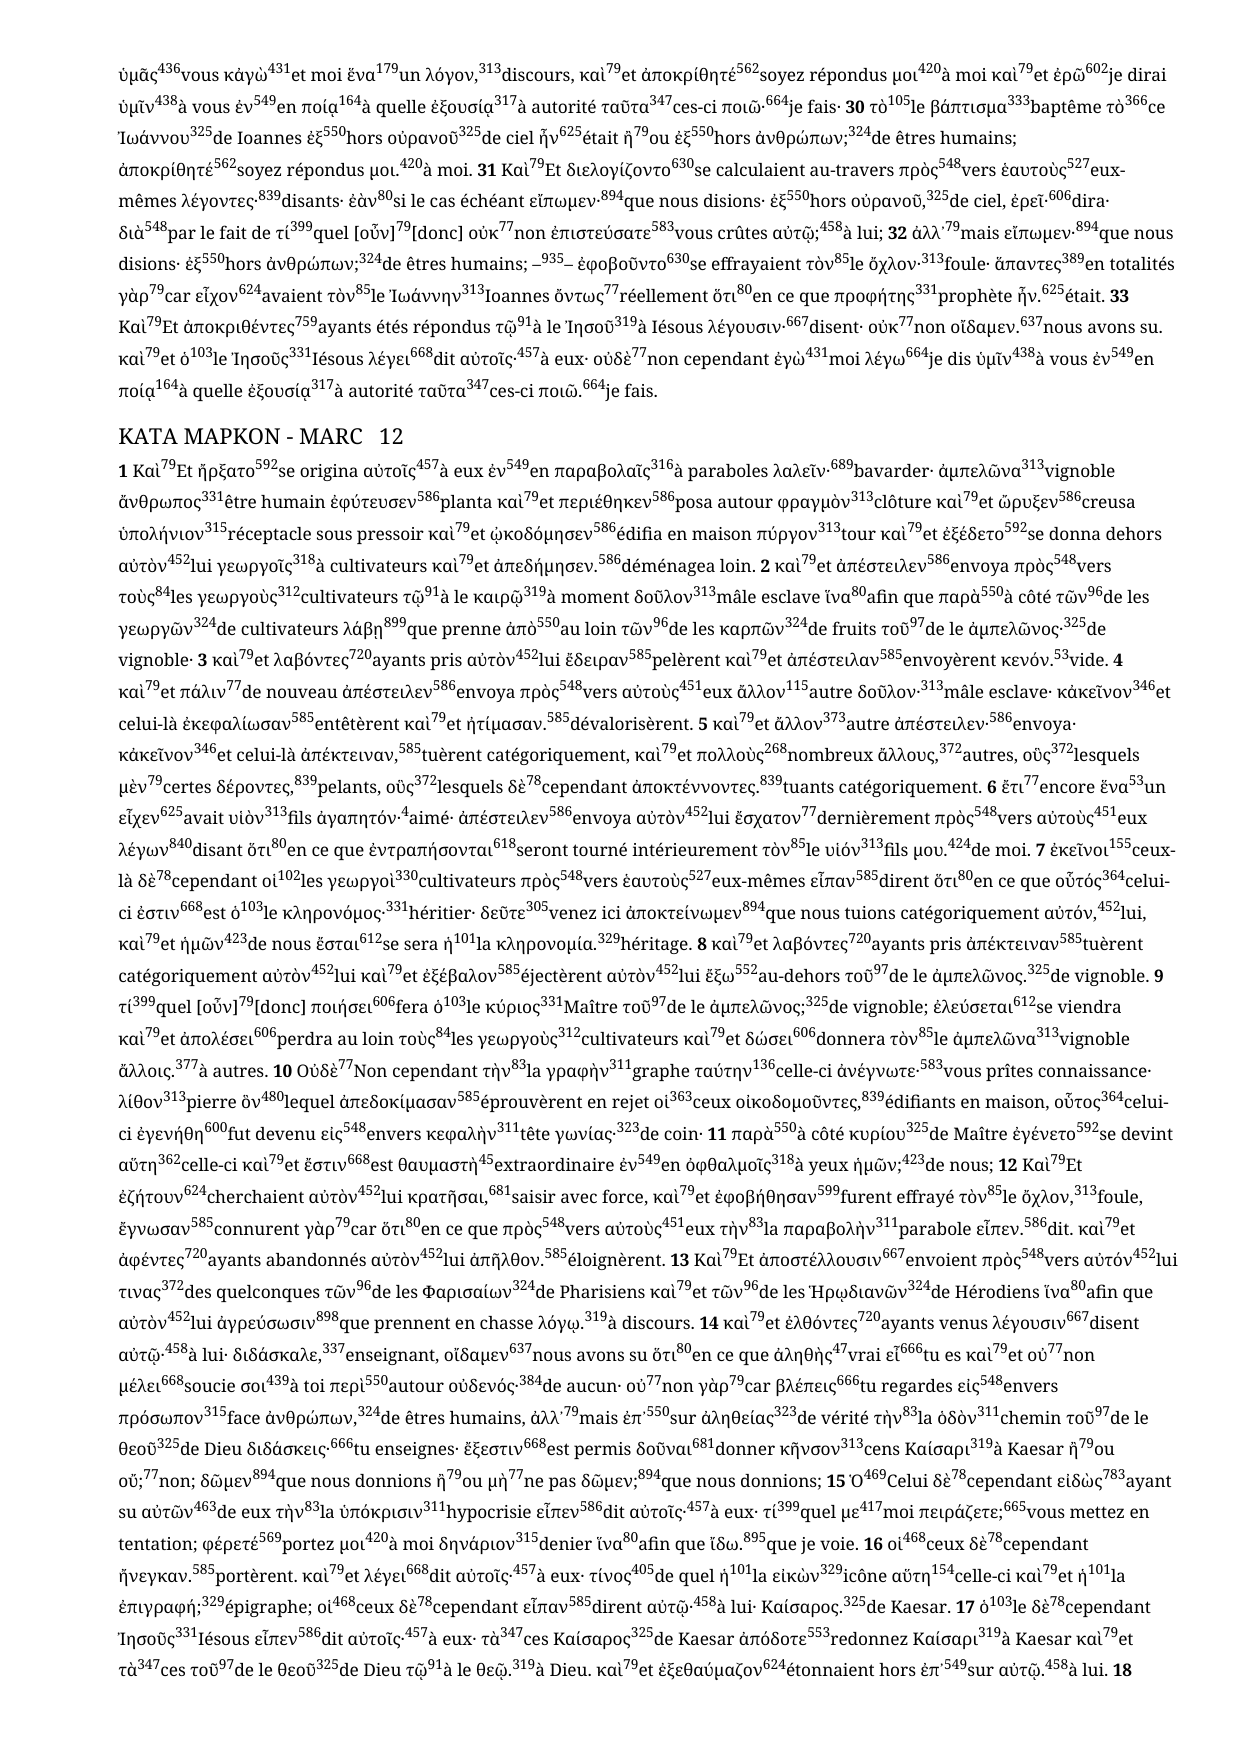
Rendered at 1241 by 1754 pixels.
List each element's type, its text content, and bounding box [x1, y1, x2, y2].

text 1 Καὶ79Et ὅτε80lorsque ἐγγίζουσιν667approchent εἰς548envers Ἱεροσόλυμα314Ierosolymas εἰς548envers Βηθφαγὴ311Bethphagé καὶ79et Βηθανίαν311Béthanie πρὸς548vers τὸ87le ὄρος315montagne τῶν94de les ἐλαιῶν,322de oliviers, ἀποστέλλει668envoie δύο52deux τῶν96de les μαθητῶν324de disciples αὐτοῦ464de lui 2 καὶ79et λέγει668dit αὐτοῖς·457à eux· ὑπάγετε569dirigez en arrière εἰς548envers τὴν83la κώμην311village τὴν344celle κατέναντι552en contre face ὑμῶν,441de vous, καὶ79et εὐθὺς77directement εἰσπορευόμενοι866se allants à l'intérieur εἰς548envers αὐτὴν450elle εὑρήσετε603vous trouverez πῶλον313poulain δεδεμένον796ayant été attaché de lien ἐφ᾽548sur ὃν480lequel οὐδεὶς390aucun ἀνθρώπων324de êtres humains οὔπω77non encore ἐκάθισεν·586assit· λύσατε553déliez αὐτὸν452lui καὶ79et φέρετε.569portez. 3 καὶ79et ἐάν80si le cas échéant τις390un quelconque ὑμῖν438à vous εἴπῃ·899que dise· τί399quel ποιεῖτε665vous faites τοῦτο;348ce-ci; εἴπατε·553dites· ὅτι80en ce que ὁ103le κύριος331Maître αὐτοῦ464de lui χρείαν311besoin ἔχει,668a, καὶ79et εὐθὺς77directement αὐτὸν452lui ἀποστέλλει668envoie πάλιν77de nouveau ὧδε.77ici. 4 Καὶ79Et ἀπῆλθον585éloignèrent καὶ79et εὗρον585trouvèrent πῶλον313poulain δεδεμένον796ayant été attaché de lien πρὸς548vers τὴν83la θύραν311porte ἔξω77au-dehors ἐπὶ550sur τοῦ99de le ἀμφόδου327de contour du chemin καὶ79et λύουσιν667délient αὐτόν.452lui. 5 καί79et τινες389des quelconques τῶν357de ceux ἐκεῖ77là ἑστηκότων777de ayants dressés ἔλεγον624disaient αὐτοῖς·457à eux· τί399quel ποιεῖτε665vous faites λύοντες839déliants τὸν85le πῶλον;313poulain; 6 οἱ468ceux δὲ78cependant εἶπαν585dirent αὐτοῖς457à eux καθὼς77de haut en bas comme εἶπεν586dit ὁ103le Ἰησοῦς,331Iésous, καὶ79et ἀφῆκαν585abandonnèrent αὐτούς.451eux. 7 Καὶ79Et φέρουσιν667portent τὸν85le πῶλον313poulain πρὸς548vers τὸν85le Ἰησοῦν313Iésous καὶ79et ἐπιβάλλουσιν667surjettent αὐτῷ458à lui τὰ86les ἱμάτια314himations αὐτῶν,463de eux, καὶ79et ἐκάθισεν586assit ἐπ᾽548sur αὐτόν.452lui. 8 καὶ79et πολλοὶ389nombreux τὰ86les ἱμάτια314himations αὐτῶν463de eux ἔστρωσαν585étendirent εἰς548envers τὴν83la ὁδόν,311chemin, ἄλλοι389autres δὲ78cependant στιβάδας310branches κόψαντες720ayants coupés ἐκ550hors τῶν96de les ἀγρῶν.324de champs. 9 καὶ79et οἱ363ceux προάγοντες839menants devant καὶ79et οἱ363ceux ἀκολουθοῦντες839suivants ἔκραζον·624croassaient· ὡσαννά·304Hosanna· εὐλογημένος813ayant été élogié ὁ364celui ἐρχόμενος867se venant ἐν549en ὀνόματι321à nom κυρίου·325de Maître· 10 εὐλογημένη811ayante étée élogiée ἡ101la ἐρχομένη865se venante βασιλεία329royauté τοῦ97de le πατρὸς325de père ἡμῶν423de nous Δαυίδ·325de Dauid· ὡσαννὰ304Hosanna ἐν549en τοῖς92à les ὑψίστοις.11à très hauts. 11 Καὶ79Et εἰσῆλθεν586vint à l'intérieur εἰς548envers Ἱεροσόλυμα314Ierosolymas εἰς548envers τὸ87le ἱερὸν315sanctuaire καὶ79et περιβλεψάμενος740se ayant regardé autour πάντα,374tous, ὀψίας63de tardive ἤδη77déjà οὔσης832de étante τῆς95de la ὥρας,323de heure, ἐξῆλθεν586sortit εἰς548envers Βηθανίαν311Béthanie μετὰ550avec τῶν96de les δώδεκα.64de douze. 12 Καὶ79Et τῇ350à celle ἐπαύριον77lendemain ἐξελθόντων715de ayants sortis αὐτῶν463de eux ἀπὸ550au loin Βηθανίας323de Béthanie ἐπείνασεν.586eut faim. 13 καὶ79et ἰδὼν721ayant vu συκῆν311figuier ἀπὸ547au loin μακρόθεν77à distance ἔχουσαν820ayante φύλλα314feuilles ἦλθεν,586vint, εἰ80si ἄρα77par conséquent τι375un quelconque εὑρήσει606trouvera ἐν549en αὐτῇ,456à elle, καὶ79et ἐλθὼν721ayant venu ἐπ᾽548sur αὐτὴν450elle οὐδὲν375aucun εὗρεν586trouva εἰ551si μὴ77ne pas φύλλα·314feuilles· ὁ103le γὰρ79car καιρὸς331moment οὐκ77non ἦν625était σύκων.326de figues. 14 καὶ79et ἀποκριθεὶς760ayant été répondu εἶπεν586dit αὐτῇ·456à elle· μηκέτι77ne pas plus εἰς548envers τὸν85le αἰῶνα313ère ἐκ550hors σοῦ442de toi μηδεὶς390pas un καρπὸν313fruit φάγοι.694que mange. καὶ79et ἤκουον624écoutaient οἱ102les μαθηταὶ330disciples αὐτοῦ.464de lui. 15 Καὶ79Et ἔρχονται673se viennent εἰς548envers Ἱεροσόλυμα.314Ierosolymas. Καὶ79Et εἰσελθὼν721ayant venu à l'intérieur εἰς548envers τὸ87le ἱερὸν315sanctuaire ἤρξατο592se origina ἐκβάλλειν689éjecter τοὺς345ceux πωλοῦντας821troquants καὶ79et τοὺς345ceux ἀγοράζοντας821achetants à l'agora ἐν549en τῷ93à le ἱερῷ,321à sanctuaire, καὶ79et τὰς82les τραπέζας310tables τῶν96de les κολλυβιστῶν324de changeurs de pièces καὶ79et τὰς82les καθέδρας310sièges τῶν357de ceux πωλούντων833de troquants τὰς82les περιστερὰς310colombes κατέστρεψεν,586catastropha, 16 καὶ79et οὐκ77non ἤφιεν625abandonnait ἵνα80afin que τις390un quelconque διενέγκῃ899que diffère σκεῦος315ustensile διὰ550par τοῦ99de le ἱεροῦ.327de sanctuaire. 17 καὶ79et ἐδίδασκεν625enseignait καὶ79et ἔλεγεν625disait αὐτοῖς·457à eux· οὐ340non γέγραπται654a été graphé ὅτι80en ce que ὁ103le οἶκός331maison μου424de moi οἶκος331maison προσευχῆς323de prière κληθήσεται619sera appelé πᾶσιν276à tous τοῖς92à les ἔθνεσιν;320à ethnies; ὑμεῖς447vous δὲ78cependant πεποιήκατε639vous avez fait αὐτὸν452lui σπήλαιον315caverne λῃστῶν.324de pilleurs. 18 Καὶ79Et ἤκουσαν585écoutèrent οἱ102les ἀρχιερεῖς330chefs sacrificateurs καὶ79et οἱ102les γραμματεῖς330lettrés καὶ79et ἐζήτουν624cherchaient πῶς77comment? αὐτὸν452lui ἀπολέσωσιν·898que perdent au loin· ἐφοβοῦντο630se effrayaient γὰρ79car αὐτόν,452lui, πᾶς287tout γὰρ79car ὁ103le ὄχλος331foule ἐξεπλήσσετο636était heurté à l'excès ἐπὶ549sur τῇ89à la διδαχῇ317à enseignement αὐτοῦ.464de lui. 19 Καὶ79Et ὅταν80lorsque le cas échéant ὀψὲ77tardivement ἐγένετο,592se devint, ἐξεπορεύοντο630se allaient au dehors ἔξω552au-dehors τῆς95de la πόλεως.323de cité. 20 Καὶ79Et παραπορευόμενοι866se allants à côté πρωῒ77matinalement εἶδον585virent τὴν83la συκῆν311figuier ἐξηραμμένην794ayante étée séchée ἐκ550hors ῥιζῶν.322de racines. 21 καὶ79et ἀναμνησθεὶς760ayant été remémoré ὁ103le Πέτρος331Pierre λέγει668dit αὐτῷ·458à lui· ῥαββί,337rabbi, ἴδε306voici ἡ101la συκῆ329figuier ἣν478laquelle κατηράσω590tu te fis imprécation de haut en bas ἐξήρανται.654a été séché. 22 καὶ79et ἀποκριθεὶς760ayant été répondu ὁ103le Ἰησοῦς331Iésous λέγει668dit αὐτοῖς·457à eux· ἔχετε569ayez πίστιν311croyance θεοῦ.325de Dieu. 23 ἀμὴν304amen λέγω664je dis ὑμῖν438à vous ὅτι80en ce que ὃς498lequel ἂν340le cas échéant εἴπῃ899que dise τῷ93à le ὄρει321à montagne τούτῳ·146à ce-ci· ἄρθητι563sois levé καὶ79et βλήθητι563sois jeté εἰς548envers τὴν83la θάλασσαν,311mer, καὶ79et μὴ79ne pas διακριθῇ911que soit jugé à travers ἐν549en τῇ89à la καρδίᾳ317à coeur αὐτοῦ464de lui ἀλλὰ79mais πιστεύῃ921que croie ὅτι80en ce que ὃ482lequel λαλεῖ668bavarde γίνεται,674se devient, ἔσται612se sera αὐτῷ.458à lui. 24 διὰ548par le fait de τοῦτο348ce-ci λέγω664je dis ὑμῖν,438à vous, πάντα374tous ὅσα481autant lesquels προσεύχεσθε671vous vous priez καὶ79et αἰτεῖσθε,671vous vous demandez, πιστεύετε569croyez ὅτι80en ce que ἐλάβετε,583vous prîtes, καὶ79et ἔσται612se sera ὑμῖν.438à vous. 25 Καὶ79Et ὅταν80lorsque le cas échéant στήκετε665vous tenez debout προσευχόμενοι,866se priants, ἀφίετε569abandonnez εἴ80si τι375un quelconque ἔχετε665vous avez κατά550contre τινος,384de un quelconque, ἵνα80afin que καὶ77aussi ὁ103le πατὴρ331père ὑμῶν441de vous ὁ498celui ἐν549en τοῖς90à les οὐρανοῖς318à cieux ἀφῇ899que abandonne ὑμῖν438à vous τὰ86les παραπτώματα314chutes à côté ὑμῶν.441de vous. 26 27 Καὶ79Et ἔρχονται673se viennent πάλιν77de nouveau εἰς548envers Ἱεροσόλυμα.314Ierosolymas. καὶ79et ἐν549en τῷ93à le ἱερῷ321à sanctuaire περιπατοῦντος834de piétinant autour αὐτοῦ464de lui ἔρχονται673se viennent πρὸς548vers αὐτὸν452lui οἱ102les ἀρχιερεῖς330chefs sacrificateurs καὶ79et οἱ102les γραμματεῖς330lettrés καὶ79et οἱ102les πρεσβύτεροι70plus anciens 28 καὶ79et ἔλεγον624disaient αὐτῷ·458à lui· ἐν549en ποίᾳ164à quelle ἐξουσίᾳ317à autorité ταῦτα347ces-ci ποιεῖς;666tu fais; ἢ79ou τίς410quel σοι439à toi ἔδωκεν586donna τὴν83la ἐξουσίαν311autorité ταύτην136celle-ci ἵνα80afin que ταῦτα347ces-ci ποιῇς;919que tu fasses; 29 Ὁ103Le δὲ78cependant Ἰησοῦς331Iésous εἶπεν586dit αὐτοῖς·457à eux· ἐπερωτήσω602je surinterrogerai ὑμᾶς436vous κἀγὼ431et moi ἕνα179un λόγον,313discours, καὶ79et ἀποκρίθητέ562soyez répondus μοι420à moi καὶ79et ἐρῶ602je dirai ὑμῖν438à vous ἐν549en ποίᾳ164à quelle ἐξουσίᾳ317à autorité ταῦτα347ces-ci ποιῶ·664je fais· 30 τὸ105le βάπτισμα333baptême τὸ366ce Ἰωάννου325de Ioannes ἐξ550hors οὐρανοῦ325de ciel ἦν625était ἢ79ou ἐξ550hors ἀνθρώπων;324de êtres humains; ἀποκρίθητέ562soyez répondus μοι.420à moi. 31 Καὶ79Et διελογίζοντο630se calculaient au-travers πρὸς548vers ἑαυτοὺς527eux-mêmes λέγοντες·839disants· ἐὰν80si le cas échéant εἴπωμεν·894que nous disions· ἐξ550hors οὐρανοῦ,325de ciel, ἐρεῖ·606dira· διὰ548par le fait de τί399quel [οὖν]79[donc] οὐκ77non ἐπιστεύσατε583vous crûtes αὐτῷ;458à lui; 32 ἀλλ᾽79mais εἴπωμεν·894que nous disions· ἐξ550hors ἀνθρώπων;324de êtres humains; –935– ἐφοβοῦντο630se effrayaient τὸν85le ὄχλον·313foule· ἅπαντες389en totalités γὰρ79car εἶχον624avaient τὸν85le Ἰωάννην313Ioannes ὄντως77réellement ὅτι80en ce que προφήτης331prophète ἦν.625était. 33 Καὶ79Et ἀποκριθέντες759ayants étés répondus τῷ91à le Ἰησοῦ319à Iésous λέγουσιν·667disent· οὐκ77non οἴδαμεν.637nous avons su. καὶ79et ὁ103le Ἰησοῦς331Iésous λέγει668dit αὐτοῖς·457à eux· οὐδὲ77non cependant ἐγὼ431moi λέγω664je dis ὑμῖν438à vous ἐν549en ποίᾳ164à quelle ἐξουσίᾳ317à autorité ταῦτα347ces-ci ποιῶ.664je fais. [118, 59, 1181, 402]
text 1 Καὶ79Et ἤρξατο592se origina αὐτοῖς457à eux ἐν549en παραβολαῖς316à paraboles λαλεῖν·689bavarder· ἀμπελῶνα313vignoble ἄνθρωπος331être humain ἐφύτευσεν586planta καὶ79et περιέθηκεν586posa autour φραγμὸν313clôture καὶ79et ὤρυξεν586creusa ὑπολήνιον315réceptacle sous pressoir καὶ79et ᾠκοδόμησεν586édifia en maison πύργον313tour καὶ79et ἐξέδετο592se donna dehors αὐτὸν452lui γεωργοῖς318à cultivateurs καὶ79et ἀπεδήμησεν.586déménagea loin. 2 καὶ79et ἀπέστειλεν586envoya πρὸς548vers τοὺς84les γεωργοὺς312cultivateurs τῷ91à le καιρῷ319à moment δοῦλον313mâle esclave ἵνα80afin que παρὰ550à côté τῶν96de les γεωργῶν324de cultivateurs λάβῃ899que prenne ἀπὸ550au loin τῶν96de les καρπῶν324de fruits τοῦ97de le ἀμπελῶνος·325de vignoble· 3 καὶ79et λαβόντες720ayants pris αὐτὸν452lui ἔδειραν585pelèrent καὶ79et ἀπέστειλαν585envoyèrent κενόν.53vide. 4 καὶ79et πάλιν77de nouveau ἀπέστειλεν586envoya πρὸς548vers αὐτοὺς451eux ἄλλον115autre δοῦλον·313mâle esclave· κἀκεῖνον346et celui-là ἐκεφαλίωσαν585entêtèrent καὶ79et ἠτίμασαν.585dévalorisèrent. 5 καὶ79et ἄλλον373autre ἀπέστειλεν·586envoya· κἀκεῖνον346et celui-là ἀπέκτειναν,585tuèrent catégoriquement, καὶ79et πολλοὺς268nombreux ἄλλους,372autres, οὓς372lesquels μὲν79certes δέροντες,839pelants, οὓς372lesquels δὲ78cependant ἀποκτέννοντες.839tuants catégoriquement. 6 ἔτι77encore ἕνα53un εἶχεν625avait υἱὸν313fils ἀγαπητόν·4aimé· ἀπέστειλεν586envoya αὐτὸν452lui ἔσχατον77dernièrement πρὸς548vers αὐτοὺς451eux λέγων840disant ὅτι80en ce que ἐντραπήσονται618seront tourné intérieurement τὸν85le υἱόν313fils μου.424de moi. 7 ἐκεῖνοι155ceux-là δὲ78cependant οἱ102les γεωργοὶ330cultivateurs πρὸς548vers ἑαυτοὺς527eux-mêmes εἶπαν585dirent ὅτι80en ce que οὗτός364celui-ci ἐστιν668est ὁ103le κληρονόμος·331héritier· δεῦτε305venez ici ἀποκτείνωμεν894que nous tuions catégoriquement αὐτόν,452lui, καὶ79et ἡμῶν423de nous ἔσται612se sera ἡ101la κληρονομία.329héritage. 8 καὶ79et λαβόντες720ayants pris ἀπέκτειναν585tuèrent catégoriquement αὐτὸν452lui καὶ79et ἐξέβαλον585éjectèrent αὐτὸν452lui ἔξω552au-dehors τοῦ97de le ἀμπελῶνος.325de vignoble. 9 τί399quel [οὖν]79[donc] ποιήσει606fera ὁ103le κύριος331Maître τοῦ97de le ἀμπελῶνος;325de vignoble; ἐλεύσεται612se viendra καὶ79et ἀπολέσει606perdra au loin τοὺς84les γεωργοὺς312cultivateurs καὶ79et δώσει606donnera τὸν85le ἀμπελῶνα313vignoble ἄλλοις.377à autres. 10 Οὐδὲ77Non cependant τὴν83la γραφὴν311graphe ταύτην136celle-ci ἀνέγνωτε·583vous prîtes connaissance· λίθον313pierre ὃν480lequel ἀπεδοκίμασαν585éprouvèrent en rejet οἱ363ceux οἰκοδομοῦντες,839édifiants en maison, οὗτος364celui-ci ἐγενήθη600fut devenu εἰς548envers κεφαλὴν311tête γωνίας·323de coin· 11 παρὰ550à côté κυρίου325de Maître ἐγένετο592se devint αὕτη362celle-ci καὶ79et ἔστιν668est θαυμαστὴ45extraordinaire ἐν549en ὀφθαλμοῖς318à yeux ἡμῶν;423de nous; 12 Καὶ79Et ἐζήτουν624cherchaient αὐτὸν452lui κρατῆσαι,681saisir avec force, καὶ79et ἐφοβήθησαν599furent effrayé τὸν85le ὄχλον,313foule, ἔγνωσαν585connurent γὰρ79car ὅτι80en ce que πρὸς548vers αὐτοὺς451eux τὴν83la παραβολὴν311parabole εἶπεν.586dit. καὶ79et ἀφέντες720ayants abandonnés αὐτὸν452lui ἀπῆλθον.585éloignèrent. 13 Καὶ79Et ἀποστέλλουσιν667envoient πρὸς548vers αὐτόν452lui τινας372des quelconques τῶν96de les Φαρισαίων324de Pharisiens καὶ79et τῶν96de les Ἡρῳδιανῶν324de Hérodiens ἵνα80afin que αὐτὸν452lui ἀγρεύσωσιν898que prennent en chasse λόγῳ.319à discours. 14 καὶ79et ἐλθόντες720ayants venus λέγουσιν667disent αὐτῷ·458à lui· διδάσκαλε,337enseignant, οἴδαμεν637nous avons su ὅτι80en ce que ἀληθὴς47vrai εἶ666tu es καὶ79et οὐ77non μέλει668soucie σοι439à toi περὶ550autour οὐδενός·384de aucun· οὐ77non γὰρ79car βλέπεις666tu regardes εἰς548envers πρόσωπον315face ἀνθρώπων,324de êtres humains, ἀλλ᾽79mais ἐπ᾽550sur ἀληθείας323de vérité τὴν83la ὁδὸν311chemin τοῦ97de le θεοῦ325de Dieu διδάσκεις·666tu enseignes· ἔξεστιν668est permis δοῦναι681donner κῆνσον313cens Καίσαρι319à Kaesar ἢ79ou οὔ;77non; δῶμεν894que nous donnions ἢ79ou μὴ77ne pas δῶμεν;894que nous donnions; 15 Ὁ469Celui δὲ78cependant εἰδὼς783ayant su αὐτῶν463de eux τὴν83la ὑπόκρισιν311hypocrisie εἶπεν586dit αὐτοῖς·457à eux· τί399quel με417moi πειράζετε;665vous mettez en tentation; φέρετέ569portez μοι420à moi δηνάριον315denier ἵνα80afin que ἴδω.895que je voie. 16 οἱ468ceux δὲ78cependant ἤνεγκαν.585portèrent. καὶ79et λέγει668dit αὐτοῖς·457à eux· τίνος405de quel ἡ101la εἰκὼν329icône αὕτη154celle-ci καὶ79et ἡ101la ἐπιγραφή;329épigraphe; οἱ468ceux δὲ78cependant εἶπαν585dirent αὐτῷ·458à lui· Καίσαρος.325de Kaesar. 17 ὁ103le δὲ78cependant Ἰησοῦς331Iésous εἶπεν586dit αὐτοῖς·457à eux· τὰ347ces Καίσαρος325de Kaesar ἀπόδοτε553redonnez Καίσαρι319à Kaesar καὶ79et τὰ347ces τοῦ97de le θεοῦ325de Dieu τῷ91à le θεῷ.319à Dieu. καὶ79et ἐξεθαύμαζον624étonnaient hors ἐπ᾽549sur αὐτῷ.458à lui. 18 Καὶ79Et ἔρχονται673se viennent Σαδδουκαῖοι330Sadducéens πρὸς548vers αὐτόν,452lui, οἵτινες497lesquels des quelconques λέγουσιν667disent ἀνάστασιν311redressement μὴ77ne pas εἶναι,689être, καὶ79et ἐπηρώτων624surinterrogeaient αὐτὸν452lui λέγοντες·839disants· 19 διδάσκαλε,337enseignant, Μωϋσῆς331Môusês ἔγραψεν586grapha ἡμῖν419à nous ὅτι80en ce que ἐάν80si le cas échéant τινος384de un quelconque ἀδελφὸς331frère ἀποθάνῃ899que meure loin καὶ79et καταλίπῃ899que laisse en contrebas γυναῖκα311femme καὶ79et μὴ77ne pas ἀφῇ899que abandonne τέκνον,315enfant, ἵνα80afin que λάβῃ899que prenne ὁ103le ἀδελφὸς331frère αὐτοῦ464de lui τὴν83la γυναῖκα311femme καὶ79et ἐξαναστήσῃ899que redresse au-dehors σπέρμα315semence τῷ91à le ἀδελφῷ319à frère αὐτοῦ.464de lui. 20 ἑπτὰ196sept ἀδελφοὶ330frères ἦσαν·624étaient· καὶ79et ὁ103le πρῶτος71premier ἔλαβεν586prit γυναῖκα311femme καὶ79et ἀποθνῄσκων840mourant loin οὐκ77non ἀφῆκεν586abandonna σπέρμα·315semence· 21 καὶ79et ὁ103le δεύτερος71deuxième ἔλαβεν586prit αὐτὴν450elle καὶ79et ἀπέθανεν586mourut loin μὴ77ne pas καταλιπὼν721ayant laissé en contrebas σπέρμα·315semence· καὶ79et ὁ103le τρίτος71troisième ὡσαύτως·77de même· 22 καὶ79et οἱ102les ἑπτὰ70sept οὐκ77non ἀφῆκαν585abandonnèrent σπέρμα.315semence. ἔσχατον77dernièrement πάντων385de tous καὶ77aussi ἡ101la γυνὴ329femme ἀπέθανεν.586mourut loin. 23 ἐν549en τῇ89à la ἀναστάσει317à redressement [ὅταν77[lorsque le cas échéant ἀναστῶσιν]898que redressent] τίνος405de quel αὐτῶν463de eux ἔσται612se sera γυνή;329femme; οἱ102les γὰρ79car ἑπτὰ70sept ἔσχον585eurent αὐτὴν450elle γυναῖκα.311femme. 24 Ἔφη625Déclarait αὐτοῖς457à eux ὁ103le Ἰησοῦς·331Iésous· οὐ340non διὰ548par le fait de τοῦτο348ce-ci πλανᾶσθε677vous êtes égarés μὴ77ne pas εἰδότες782ayants sus τὰς82les γραφὰς310graphes μηδὲ79ni cependant τὴν83la δύναμιν311puissance τοῦ97de le θεοῦ;325de Dieu; 25 ὅταν80lorsque le cas échéant γὰρ79car ἐκ550hors νεκρῶν64de morts ἀναστῶσιν898que redressent οὔτε79ni γαμοῦσιν667marient οὔτε79ni γαμίζονται,679sont donnés en mariage, ἀλλ᾽79mais εἰσὶν667sont ὡς80comme ἄγγελοι330messagers ἐν549en τοῖς90à les οὐρανοῖς.318à cieux. 26 περὶ550autour δὲ78cependant τῶν96de les νεκρῶν64de morts ὅτι80en ce que ἐγείρονται679sont éveillés οὐκ77non ἀνέγνωτε583vous prîtes connaissance ἐν549en τῇ89à la βίβλῳ317à bible Μωϋσέως325de Môusês ἐπὶ550sur τοῦ97de le βάτου325de buisson de ronce πῶς80comment? εἶπεν586dit αὐτῷ458à lui ὁ103le θεὸς331Dieu λέγων·840disant· ἐγὼ431moi ὁ103le θεὸς331Dieu Ἀβραὰμ325de Abraam καὶ79et [ὁ]103[le] θεὸς331Dieu Ἰσαὰκ325de Isaak καὶ79et [ὁ]103[le] θεὸς331Dieu Ἰακώβ;325de Iakob; 27 οὐκ77non ἔστιν668est θεὸς331Dieu νεκρῶν64de morts ἀλλὰ79mais ζώντων·833de vivants· πολὺ375nombreux πλανᾶσθε.677vous êtes égarés. 28 Καὶ79Et προσελθὼν721ayant venu vers εἷς71un τῶν96de les γραμματέων324de lettrés ἀκούσας721ayant écouté αὐτῶν463de eux συζητούντων,833de cherchants ensemble, ἰδὼν721ayant vu ὅτι80en ce que καλῶς77bellement ἀπεκρίθη600fut répondu αὐτοῖς457à eux ἐπηρώτησεν586surinterrogea αὐτόν·452lui· ποία408quelle ἐστὶν668est ἐντολὴ329commandement πρώτη212première πάντων;385de tous; 29 ἀπεκρίθη600fut répondu ὁ103le Ἰησοῦς331Iésous ὅτι80en ce que πρώτη69première ἐστίν·668est· ἄκουε,570écoute, Ἰσραήλ,337Israël, κύριος331Maître ὁ103le θεὸς331Dieu ἡμῶν423de nous κύριος331Maître εἷς197un ἐστιν,668est, 30 καὶ79et ἀγαπήσεις604tu aimeras κύριον313Maître τὸν85le θεόν313Dieu σου442de toi ἐξ550hors ὅλης279de toute entière τῆς95de la καρδίας323de coeur σου442de toi καὶ79et ἐξ550hors ὅλης279de toute entière τῆς95de la ψυχῆς323de âme σου442de toi καὶ79et ἐξ550hors ὅλης279de toute entière τῆς95de la διανοίας323de capacité d’intelligence σου442de toi καὶ79et ἐξ550hors ὅλης279de toute entière τῆς95de la ἰσχύος323de ténacité σου.442de toi. 31 δευτέρα69deuxième αὕτη·362celle-ci· ἀγαπήσεις604tu aimeras τὸν85le πλησίον53prochain σου442de toi ὡς80comme σεαυτόν.516toi-même. μείζων45plus grande τούτων355de celles-ci ἄλλη130autre ἐντολὴ329commandement οὐκ77non ἔστιν.668est. 32 Καὶ79Et εἶπεν586dit αὐτῷ458à lui ὁ103le γραμματεύς·331lettré· καλῶς,77bellement, διδάσκαλε,337enseignant, ἐπ᾽550sur ἀληθείας323de vérité εἶπας721ayant dit ὅτι80en ce que εἷς47un ἐστιν668est καὶ79et οὐκ77non ἔστιν668est ἄλλος390autre πλὴν552toutefois αὐτοῦ·464de lui· 33 καὶ79et τὸ366ce ἀγαπᾶν689aimer αὐτὸν452lui ἐξ550hors ὅλης279de toute entière τῆς95de la καρδίας323de coeur καὶ79et ἐξ550hors ὅλης279de toute entière τῆς95de la συνέσεως323de compréhension καὶ79et ἐξ550hors ὅλης279de toute entière τῆς95de la ἰσχύος323de ténacité καὶ79et τὸ366ce ἀγαπᾶν689aimer τὸν245le πλησίον53prochain ὡς80comme ἑαυτὸν528lui-même περισσότερόν49plus surabondant ἐστιν668est πάντων282de tous τῶν98de les ὁλοκαυτωμάτων326de holocaustes καὶ79et θυσιῶν.322de sacrifices. 34 καὶ79et ὁ103le Ἰησοῦς331Iésous ἰδὼν721ayant vu [αὐτὸν]452[lui] ὅτι80en ce que νουνεχῶς77intelligemment ἀπεκρίθη600fut répondu εἶπεν586dit αὐτῷ·458à lui· οὐ77non μακρὰν77longuement εἶ666tu es ἀπὸ550au loin τῆς95de la βασιλείας323de royauté τοῦ97de le θεοῦ.325de Dieu. Καὶ79Et οὐδεὶς390aucun οὐκέτι77non plus ἐτόλμα625osait αὐτὸν452lui ἐπερωτῆσαι.681surinterroger. 35 Καὶ79Et ἀποκριθεὶς760ayant été répondu ὁ103le Ἰησοῦς331Iésous ἔλεγεν625disait διδάσκων840enseignant ἐν549en τῷ93à le ἱερῷ·321à sanctuaire· πῶς77comment? λέγουσιν667disent οἱ102les γραμματεῖς330lettrés ὅτι80en ce que ὁ103le χριστὸς331Christ υἱὸς331fils Δαυίδ325de Dauid ἐστιν;668est; 36 αὐτὸς546lui-même Δαυὶδ331Dauid εἶπεν586dit ἐν549en τῷ93à le πνεύματι321à souffle τῷ93à le ἁγίῳ·12à saint· εἶπεν586dit ὁ103le κύριος331Maître τῷ91à le κυρίῳ319à Maître μου·424de moi· κάθου574te sois assis ἐκ550hors δεξιῶν66de droits μου,424de moi, ἕως80jusqu'à ce que ἂν340le cas échéant θῶ895que je pose τοὺς84les ἐχθρούς52ennemis σου442de toi ὑποκάτω552en dessous vers le bas τῶν96de les ποδῶν324de pieds σου.442de toi. 37 αὐτὸς542lui-même Δαυὶδ331Dauid λέγει668dit αὐτὸν452lui κύριον,313Maître, καὶ79et πόθεν77d'où? αὐτοῦ464de lui ἐστιν668est υἱός;331fils; Καὶ79Et [ὁ]364[celui] πολὺς287nombreux ὄχλος331foule ἤκουεν625écoutait αὐτοῦ464de lui ἡδέως.77plaisamment. 38 Καὶ79Et ἐν549en τῇ89à la διδαχῇ317à enseignement αὐτοῦ464de lui ἔλεγεν·625disait· βλέπετε569regardez ἀπὸ550au loin τῶν96de les γραμματέων324de lettrés τῶν357de ceux θελόντων833de voulants ἐν549en στολαῖς316à longues robes περιπατεῖν689piétiner autour καὶ79et ἀσπασμοὺς312salutations ἐν549en ταῖς88à les ἀγοραῖς316à agoras 39 καὶ79et πρωτοκαθεδρίας310premiers sièges ἐν549en ταῖς88à les συναγωγαῖς316à synagogues καὶ79et πρωτοκλισίας310premières places de clinaisons ἐν549en τοῖς92à les δείπνοις,320à dîners, 40 οἱ363ceux κατεσθίοντες839mangeants complètement τὰς82les οἰκίας310maisons d'habitations τῶν94de les χηρῶν322de veuves καὶ79et προφάσει317à apparence en avant μακρὰ77longuement προσευχόμενοι·866se priants· οὗτοι363ceux-ci λήμψονται611se prendront περισσότερον6plus surabondant κρίμα.315objet de jugement. 41 Καὶ79Et καθίσας721ayant assis κατέναντι552en contre face τοῦ99de le γαζοφυλακίου327de gazophylacium ἐθεώρει625observait πῶς77comment? ὁ103le ὄχλος331foule βάλλει668jette χαλκὸν313cuivre εἰς548envers τὸ87le γαζοφυλάκιον.315gazophylacium. καὶ79et πολλοὶ286nombreux πλούσιοι70riches ἔβαλλον624jetaient πολλά·374nombreux· 42 καὶ79et ἐλθοῦσα719ayante venue μία195une χήρα329veuve πτωχὴ20pauvre ἔβαλεν586jeta λεπτὰ314petites pièces δύο,180deux, ὅ500lequel ἐστιν668est κοδράντης.331quadrant. 43 καὶ79et προσκαλεσάμενος740se ayant appelé auprès τοὺς84les μαθητὰς312disciples αὐτοῦ464de lui εἶπεν586dit αὐτοῖς·457à eux· ἀμὴν304amen λέγω664je dis ὑμῖν438à vous ὅτι80en ce que ἡ101la χήρα329veuve αὕτη154celle-ci ἡ101la πτωχὴ20pauvre πλεῖον55plus nombreusement πάντων280de tous ἔβαλεν586jeta τῶν357de ceux βαλλόντων833de jetants εἰς548envers τὸ87le γαζοφυλάκιον·315gazophylacium· 44 πάντες389tous γὰρ79car ἐκ550hors τοῦ360de ce περισσεύοντος836de surabondant αὐτοῖς457à eux ἔβαλον,585jetèrent, αὕτη362celle-ci δὲ78cependant ἐκ550hors τῆς95de la ὑστερήσεως323de insuffisance αὐτῆς462de elle πάντα374tous ὅσα481autant lesquels εἶχεν625avait ἔβαλεν586jeta ὅλον269tout entier τὸν85le βίον313existence αὐτῆς.462de elle. [118, 455, 1181, 1682]
text ΚΑΤΑ ΜΑΡΚΟΝ - MARC 12 [118, 421, 1181, 451]
